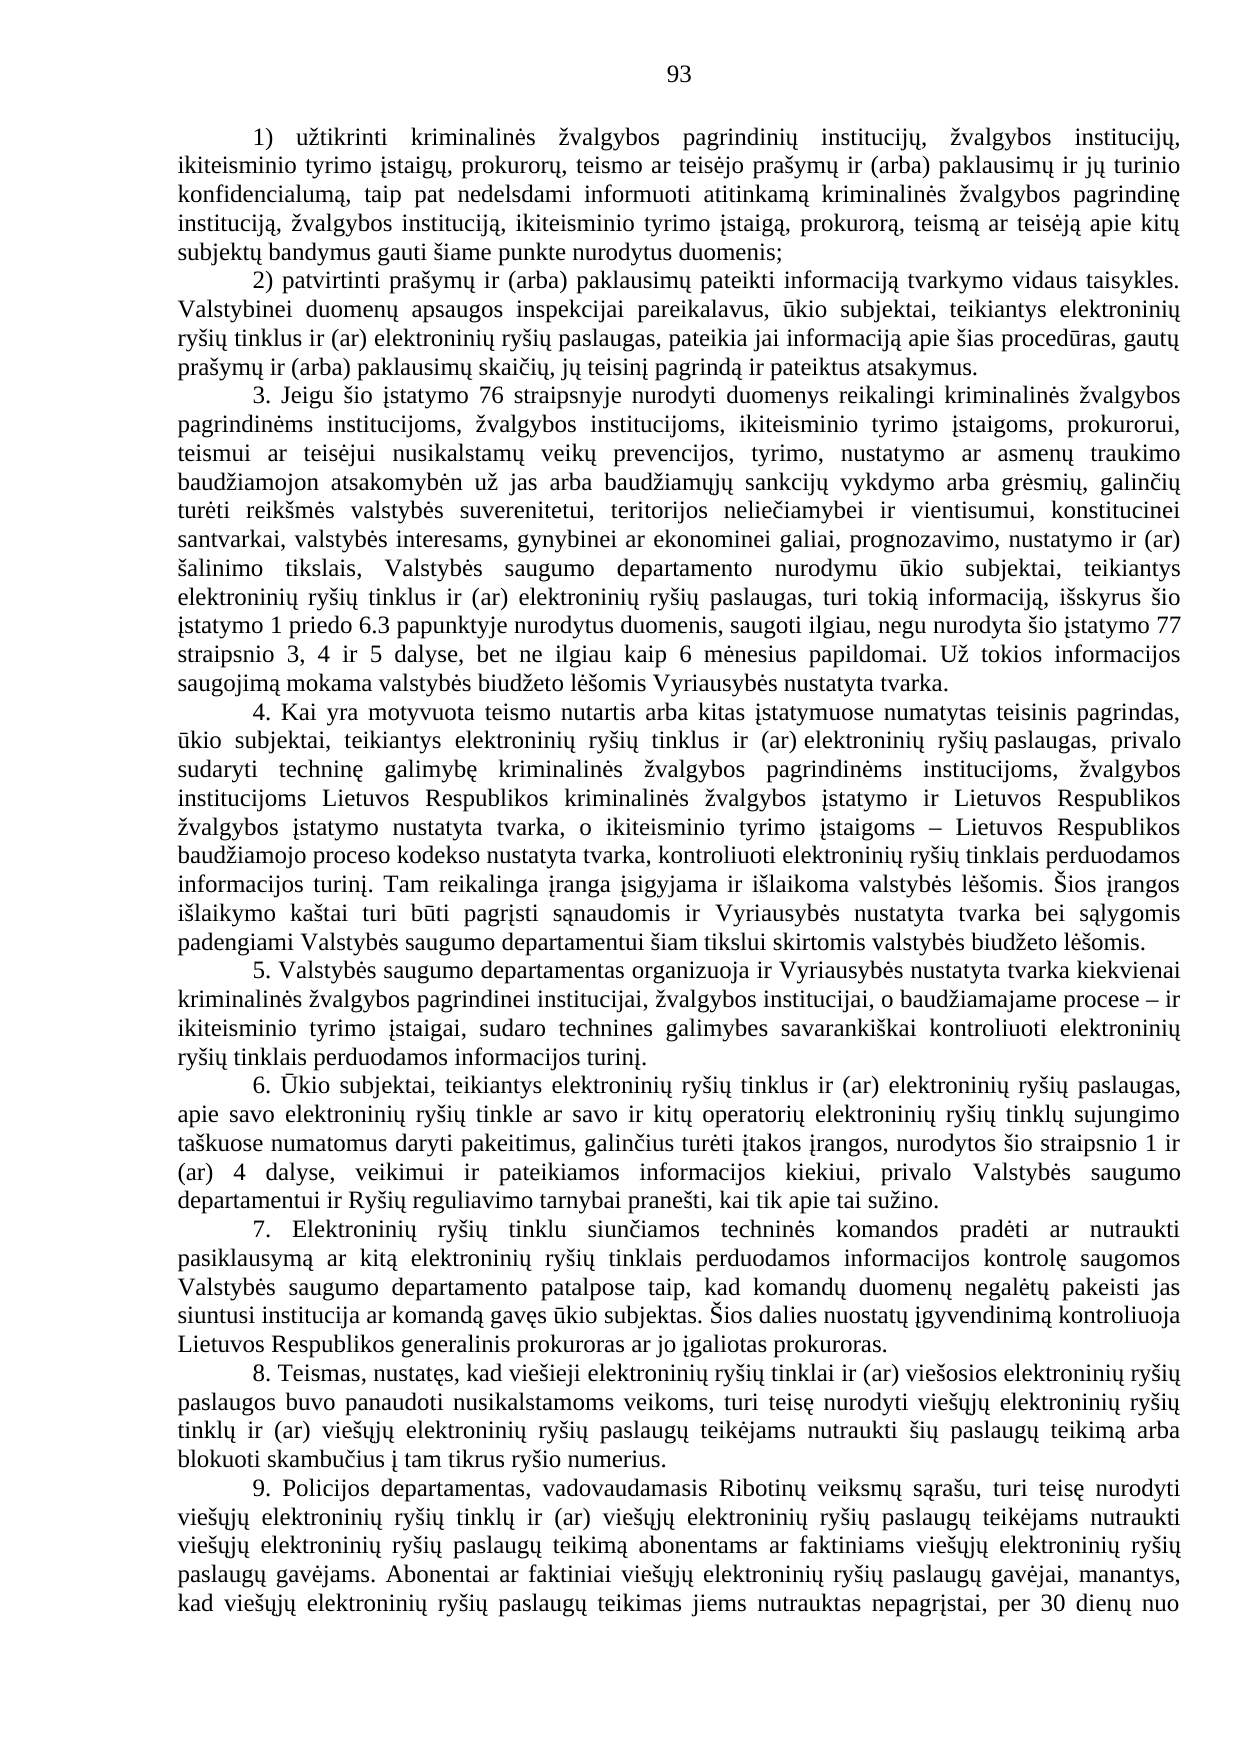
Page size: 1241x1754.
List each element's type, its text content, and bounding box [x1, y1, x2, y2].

text 9. Policijos departamentas, vadovaudamasis Ribotinų veiksmų sąrašu, turi teisę nurodyti viešųjų elektroninių ryšių tinklų ir (ar) viešųjų elektroninių ryšių paslaugų teikėjams nutraukti viešųjų elektroninių ryšių paslaugų teikimą abonentams ar faktiniams viešųjų elektroninių ryšių paslaugų gavėjams. Abonentai ar faktiniai viešųjų elektroninių ryšių paslaugų gavėjai, manantys, kad viešųjų elektroninių ryšių paslaugų teikimas jiems nutrauktas nepagrįstai, per 30 dienų nuo [177, 1473, 1181, 1617]
text 7. Elektroninių ryšių tinklu siunčiamos techninės komandos pradėti ar nutraukti pasiklausymą ar kitą elektroninių ryšių tinklais perduodamos informacijos kontrolę saugomos Valstybės saugumo departamento patalpose taip, kad komandų duomenų negalėtų pakeisti jas siuntusi institucija ar komandą gavęs ūkio subjektas. Šios dalies nuostatų įgyvendinimą kontroliuoja Lietuvos Respublikos generalinis prokuroras ar jo įgaliotas prokuroras. [177, 1214, 1181, 1358]
text 2) patvirtinti prašymų ir (arba) paklausimų pateikti informaciją tvarkymo vidaus taisykles. Valstybinei duomenų apsaugos inspekcijai pareikalavus, ūkio subjektai, teikiantys elektroninių ryšių tinklus ir (ar) elektroninių ryšių paslaugas, pateikia jai informaciją apie šias procedūras, gautų prašymų ir (arba) paklausimų skaičių, jų teisinį pagrindą ir pateiktus atsakymus. [177, 266, 1181, 381]
text 5. Valstybės saugumo departamentas organizuoja ir Vyriausybės nustatyta tvarka kiekvienai kriminalinės žvalgybos pagrindinei institucijai, žvalgybos institucijai, o baudžiamajame procese – ir ikiteisminio tyrimo įstaigai, sudaro technines galimybes savarankiškai kontroliuoti elektroninių ryšių tinklais perduodamos informacijos turinį. [177, 956, 1181, 1071]
text 6. Ūkio subjektai, teikiantys elektroninių ryšių tinklus ir (ar) elektroninių ryšių paslaugas, apie savo elektroninių ryšių tinkle ar savo ir kitų operatorių elektroninių ryšių tinklų sujungimo taškuose numatomus daryti pakeitimus, galinčius turėti įtakos įrangos, nurodytos šio straipsnio 1 ir (ar) 4 dalyse, veikimui ir pateikiamos informacijos kiekiui, privalo Valstybės saugumo departamentui ir Ryšių reguliavimo tarnybai pranešti, kai tik apie tai sužino. [177, 1071, 1181, 1214]
text 4. Kai yra motyvuota teismo nutartis arba kitas įstatymuose numatytas teisinis pagrindas, ūkio subjektai, teikiantys elektroninių ryšių tinklus ir (ar) elektroninių ryšių paslaugas, privalo sudaryti techninę galimybę kriminalinės žvalgybos pagrindinėms institucijoms, žvalgybos institucijoms Lietuvos Respublikos kriminalinės žvalgybos įstatymo ir Lietuvos Respublikos žvalgybos įstatymo nustatyta tvarka, o ikiteisminio tyrimo įstaigoms – Lietuvos Respublikos baudžiamojo proceso kodekso nustatyta tvarka, kontroliuoti elektroninių ryšių tinklais perduodamos informacijos turinį. Tam reikalinga įranga įsigyjama ir išlaikoma valstybės lėšomis. Šios įrangos išlaikymo kaštai turi būti pagrįsti sąnaudomis ir Vyriausybės nustatyta tvarka bei sąlygomis padengiami Valstybės saugumo departamentui šiam tikslui skirtomis valstybės biudžeto lėšomis. [177, 697, 1181, 956]
text 3. Jeigu šio įstatymo 76 straipsnyje nurodyti duomenys reikalingi kriminalinės žvalgybos pagrindinėms institucijoms, žvalgybos institucijoms, ikiteisminio tyrimo įstaigoms, prokurorui, teismui ar teisėjui nusikalstamų veikų prevencijos, tyrimo, nustatymo ar asmenų traukimo baudžiamojon atsakomybėn už jas arba baudžiamųjų sankcijų vykdymo arba grėsmių, galinčių turėti reikšmės valstybės suverenitetui, teritorijos neliečiamybei ir vientisumui, konstitucinei santvarkai, valstybės interesams, gynybinei ar ekonominei galiai, prognozavimo, nustatymo ir (ar) šalinimo tikslais, Valstybės saugumo departamento nurodymu ūkio subjektai, teikiantys elektroninių ryšių tinklus ir (ar) elektroninių ryšių paslaugas, turi tokią informaciją, išskyrus šio įstatymo 1 priedo 6.3 papunktyje nurodytus duomenis, saugoti ilgiau, negu nurodyta šio įstatymo 77 straipsnio 3, 4 ir 5 dalyse, bet ne ilgiau kaip 6 mėnesius papildomai. Už tokios informacijos saugojimą mokama valstybės biudžeto lėšomis Vyriausybės nustatyta tvarka. [177, 381, 1181, 697]
text 1) užtikrinti kriminalinės žvalgybos pagrindinių institucijų, žvalgybos institucijų, ikiteisminio tyrimo įstaigų, prokurorų, teismo ar teisėjo prašymų ir (arba) paklausimų ir jų turinio konfidencialumą, taip pat nedelsdami informuoti atitinkamą kriminalinės žvalgybos pagrindinę instituciją, žvalgybos instituciją, ikiteisminio tyrimo įstaigą, prokurorą, teismą ar teisėją apie kitų subjektų bandymus gauti šiame punkte nurodytus duomenis; [177, 122, 1181, 266]
text 8. Teismas, nustatęs, kad viešieji elektroninių ryšių tinklai ir (ar) viešosios elektroninių ryšių paslaugos buvo panaudoti nusikalstamoms veikoms, turi teisę nurodyti viešųjų elektroninių ryšių tinklų ir (ar) viešųjų elektroninių ryšių paslaugų teikėjams nutraukti šių paslaugų teikimą arba blokuoti skambučius į tam tikrus ryšio numerius. [177, 1358, 1181, 1473]
